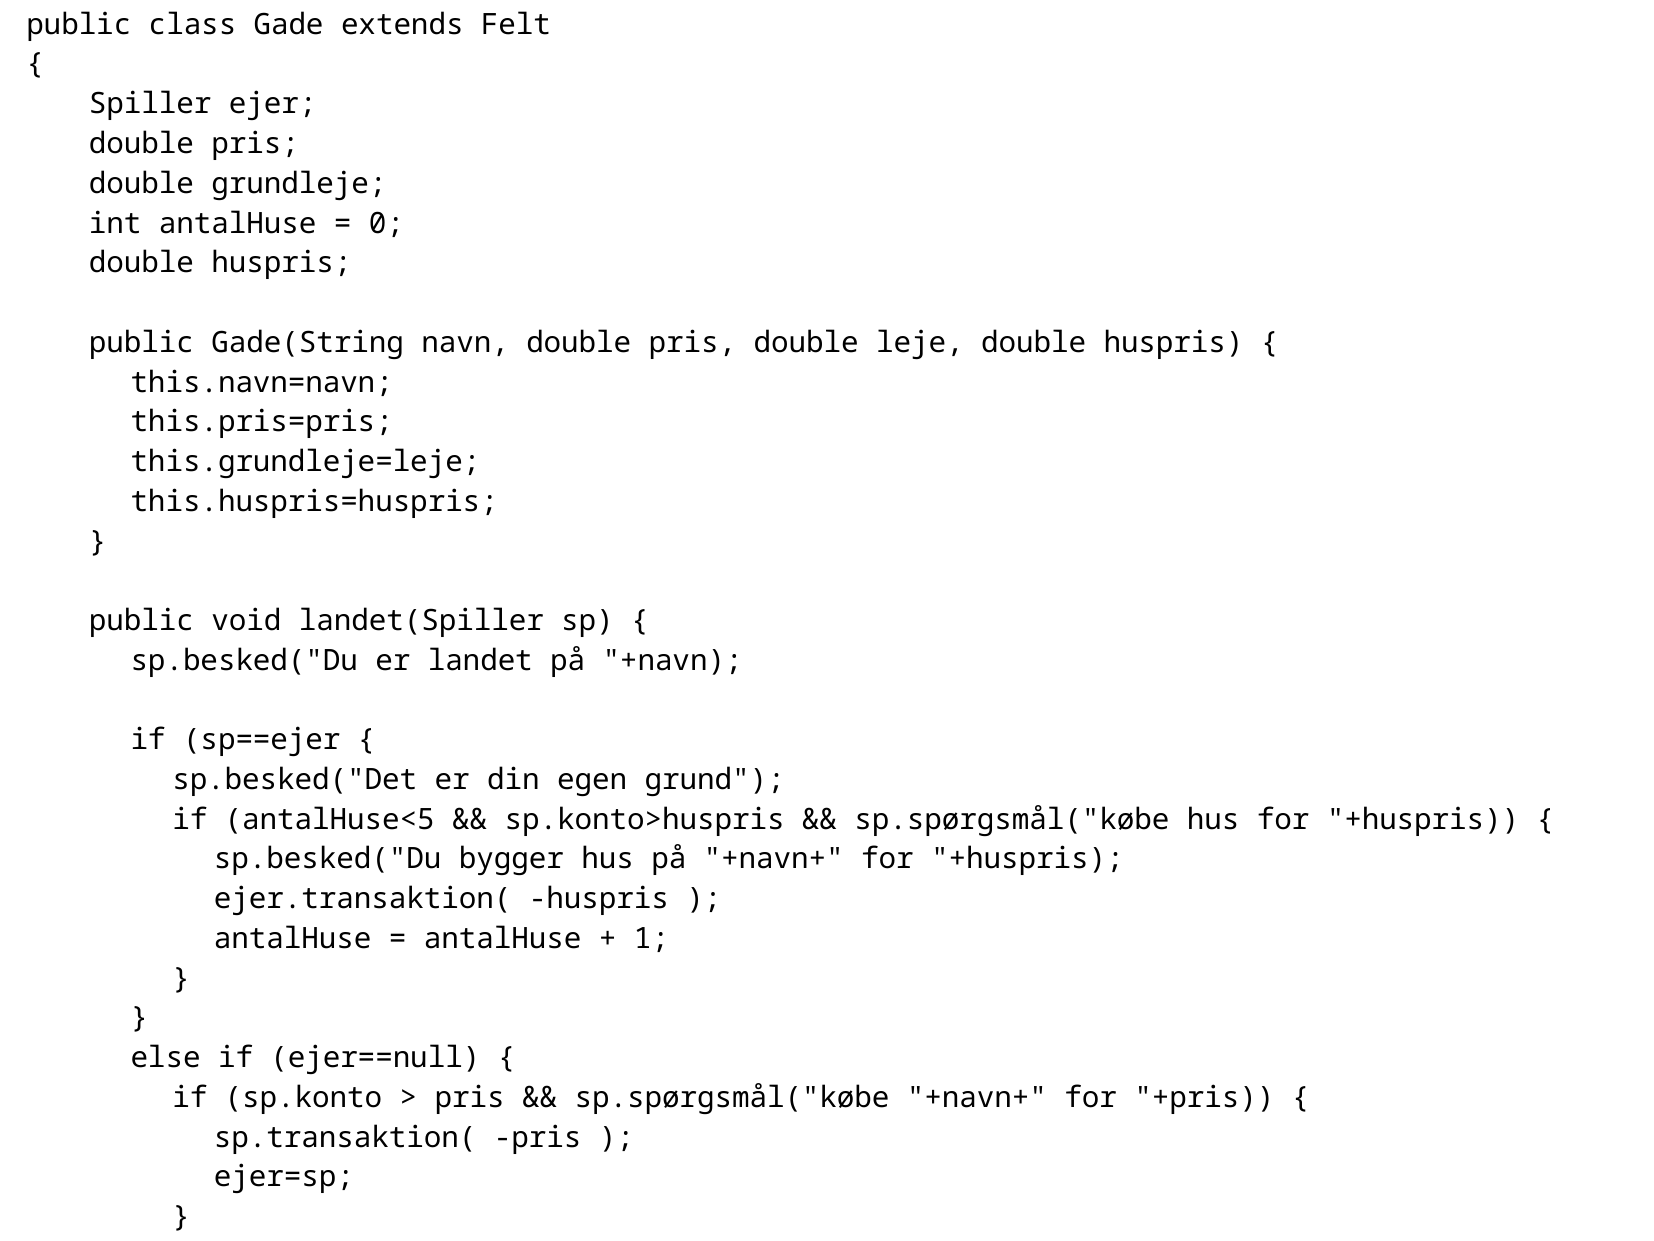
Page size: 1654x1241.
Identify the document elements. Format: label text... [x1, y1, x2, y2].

text_box public class Gade extends Felt { Spiller ejer; double pris; double grundleje; int antalHuse = 0; double huspris; public Gade(String navn, double pris, double leje, double huspris) { this.navn=navn; this.pris=pris; this.grundleje=leje; this.huspris=huspris; } public void landet(Spiller sp) { sp.besked("Du er landet på "+navn); if (sp==ejer { sp.besked("Det er din egen grund"); if (antalHuse<5 && sp.konto>huspris && sp.spørgsmål("købe hus for "+huspris)) { sp.besked("Du bygger hus på "+navn+" for "+huspris); ejer.transaktion( -huspris ); antalHuse = antalHuse + 1; } } else if (ejer==null) { if (sp.konto > pris && sp.spørgsmål("købe "+navn+" for "+pris)) { sp.transaktion( -pris ); ejer=sp; } } else { // felt ejes af anden spiller double leje = grundleje + antalHuse * huspris; sp.besked("Leje: "+leje); sp.betal(ejer, leje); // spiller betaler til ejeren } } } [20, 0, 1561, 1241]
